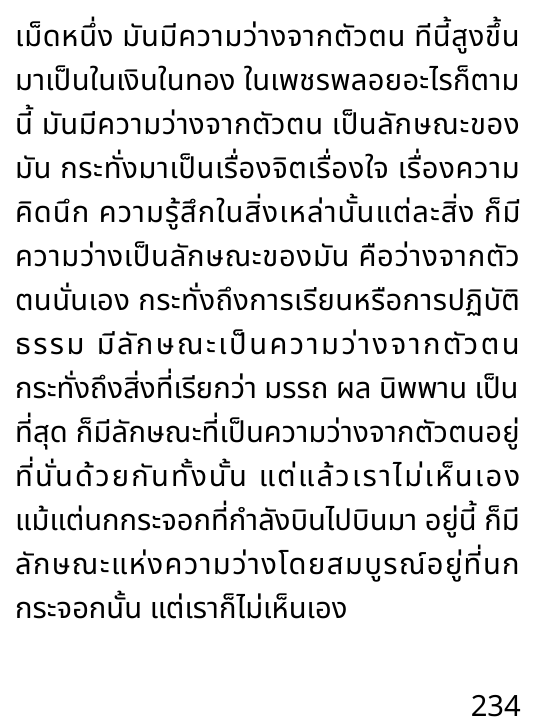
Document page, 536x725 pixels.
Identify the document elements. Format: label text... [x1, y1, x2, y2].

text เม็ดหนึ่ง มันมีความว่างจากตัวตน ทีนี้สูงขึ้นมาเป็นในเงินในทอง ในเพชรพลอยอะไรก็ตามนี้ มันมีความว่างจากตัวตน เป็นลักษณะของมัน กระทั่งมาเป็นเรื่องจิตเรื่องใจ เรื่องความคิดนึก ความรู้สึกในสิ่งเหล่านั้นแต่ละสิ่ง ก็มีความว่างเป็นลักษณะของมัน คือว่างจากตัวตนนั่นเอง กระทั่งถึงการเรียนหรือการปฏิบัติธรรม มีลักษณะเป็นความว่างจากตัวตน กระทั่งถึงสิ่งที่เรียกว่า มรรถ ผล นิพพาน เป็นที่สุด ก็มีลักษณะที่เป็นความว่างจากตัวตนอยู่ที่นั่นด้วยกันทั้งนั้น แต่แล้วเราไม่เห็นเอง แม้แต่นกกระจอกที่กำลังบินไปบินมา อยู่นี้ ก็มีลักษณะแห่งความว่างโดยสมบูรณ์อยู่ที่นกกระจอกนั้น แต่เราก็ไม่เห็นเอง [15, 15, 521, 632]
